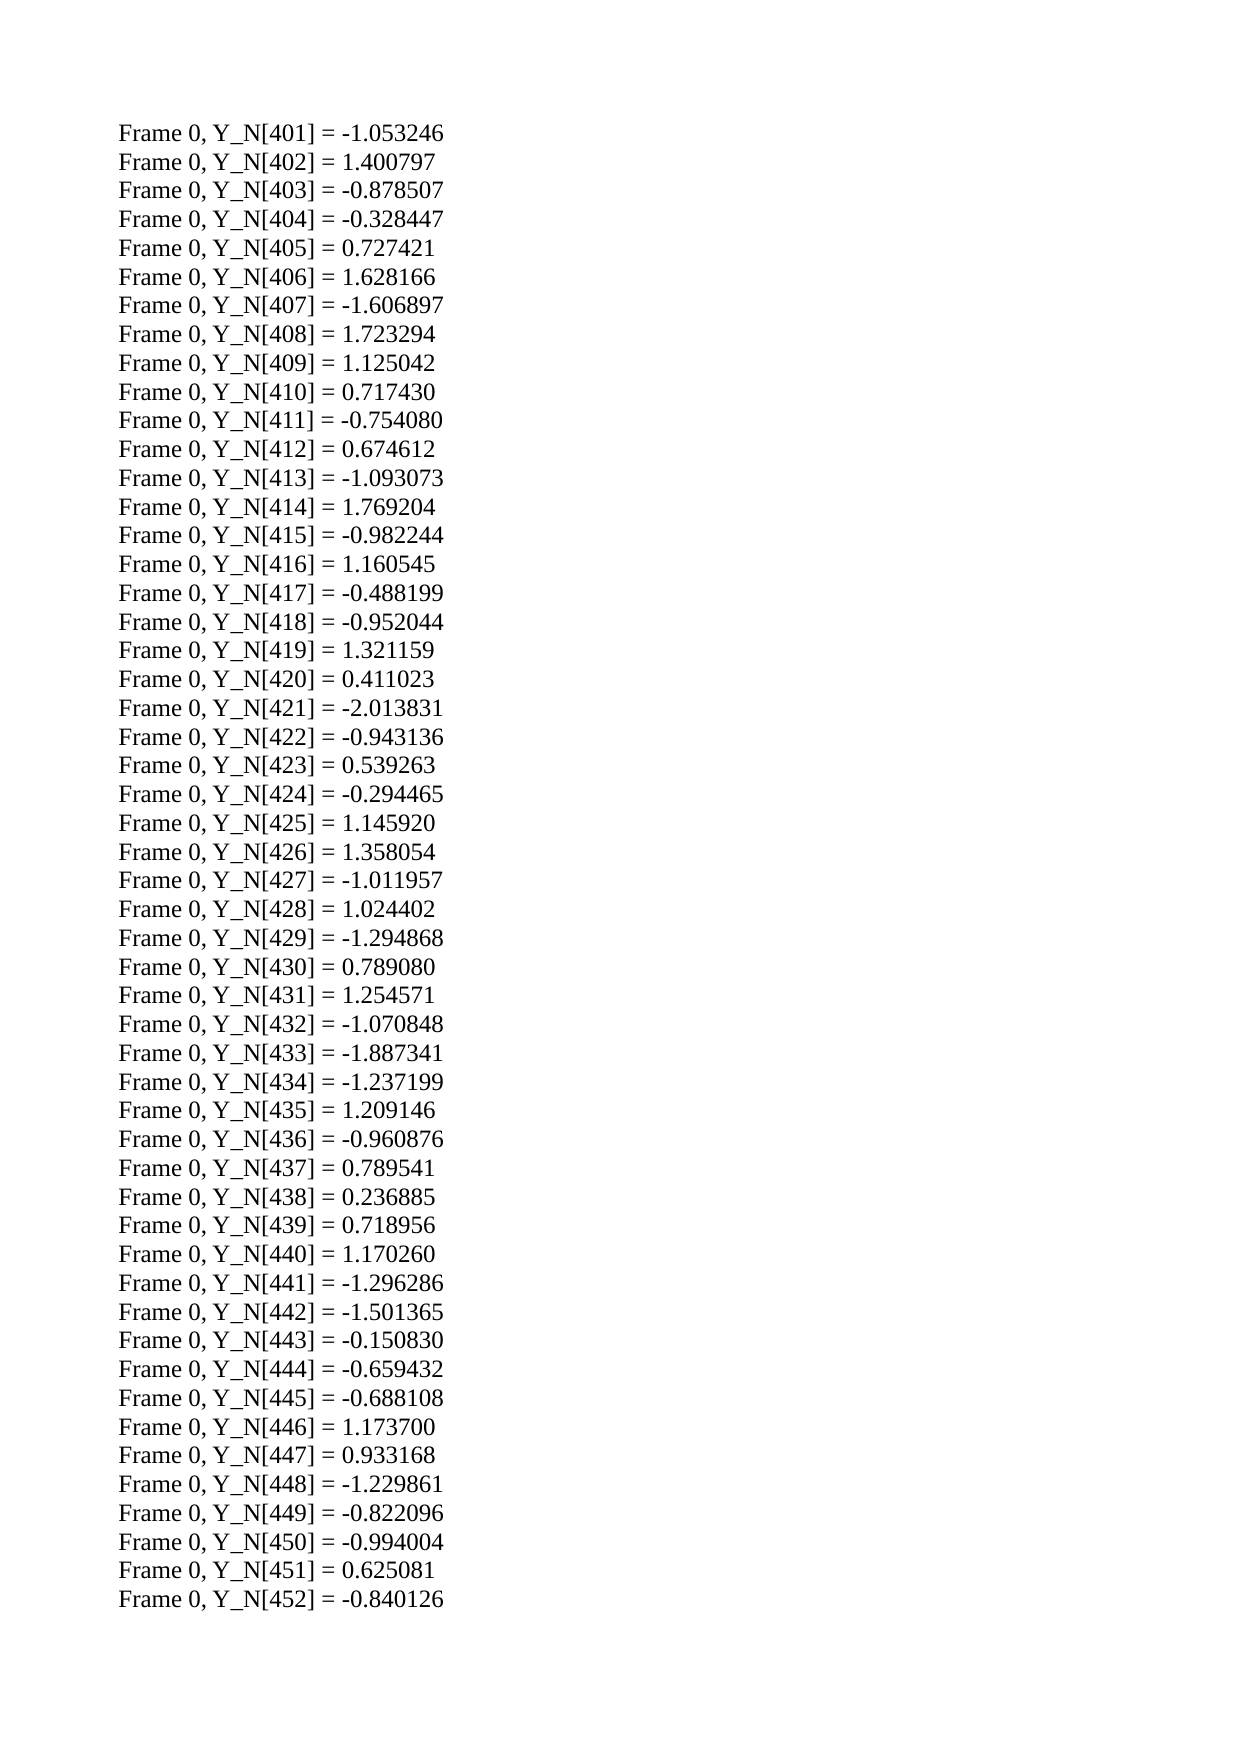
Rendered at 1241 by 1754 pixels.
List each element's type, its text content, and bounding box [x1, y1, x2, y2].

text Frame 0, Y_N[425] = 1.145920 [118, 808, 1122, 837]
text Frame 0, Y_N[427] = -1.011957 [118, 866, 1122, 894]
text Frame 0, Y_N[433] = -1.887341 [118, 1038, 1122, 1067]
text Frame 0, Y_N[449] = -0.822096 [118, 1498, 1122, 1527]
text Frame 0, Y_N[417] = -0.488199 [118, 578, 1122, 607]
text Frame 0, Y_N[434] = -1.237199 [118, 1067, 1122, 1096]
text Frame 0, Y_N[411] = -0.754080 [118, 406, 1122, 434]
text Frame 0, Y_N[450] = -0.994004 [118, 1527, 1122, 1556]
text Frame 0, Y_N[432] = -1.070848 [118, 1009, 1122, 1038]
text Frame 0, Y_N[447] = 0.933168 [118, 1441, 1122, 1469]
text Frame 0, Y_N[442] = -1.501365 [118, 1297, 1122, 1326]
text Frame 0, Y_N[402] = 1.400797 [118, 147, 1122, 176]
text Frame 0, Y_N[408] = 1.723294 [118, 319, 1122, 348]
text Frame 0, Y_N[444] = -0.659432 [118, 1354, 1122, 1383]
text Frame 0, Y_N[438] = 0.236885 [118, 1182, 1122, 1211]
text Frame 0, Y_N[419] = 1.321159 [118, 636, 1122, 664]
text Frame 0, Y_N[448] = -1.229861 [118, 1469, 1122, 1498]
text Frame 0, Y_N[415] = -0.982244 [118, 521, 1122, 549]
text Frame 0, Y_N[437] = 0.789541 [118, 1153, 1122, 1182]
text Frame 0, Y_N[403] = -0.878507 [118, 176, 1122, 204]
text Frame 0, Y_N[443] = -0.150830 [118, 1326, 1122, 1354]
text Frame 0, Y_N[440] = 1.170260 [118, 1239, 1122, 1268]
text Frame 0, Y_N[410] = 0.717430 [118, 377, 1122, 406]
text Frame 0, Y_N[406] = 1.628166 [118, 262, 1122, 291]
text Frame 0, Y_N[405] = 0.727421 [118, 233, 1122, 262]
text Frame 0, Y_N[439] = 0.718956 [118, 1211, 1122, 1239]
text Frame 0, Y_N[451] = 0.625081 [118, 1556, 1122, 1584]
text Frame 0, Y_N[441] = -1.296286 [118, 1268, 1122, 1297]
text Frame 0, Y_N[422] = -0.943136 [118, 722, 1122, 751]
text Frame 0, Y_N[416] = 1.160545 [118, 549, 1122, 578]
text Frame 0, Y_N[452] = -0.840126 [118, 1584, 1122, 1613]
text Frame 0, Y_N[446] = 1.173700 [118, 1412, 1122, 1441]
text Frame 0, Y_N[414] = 1.769204 [118, 492, 1122, 521]
text Frame 0, Y_N[421] = -2.013831 [118, 693, 1122, 722]
text Frame 0, Y_N[404] = -0.328447 [118, 204, 1122, 233]
text Frame 0, Y_N[436] = -0.960876 [118, 1124, 1122, 1153]
text Frame 0, Y_N[435] = 1.209146 [118, 1096, 1122, 1124]
text Frame 0, Y_N[428] = 1.024402 [118, 894, 1122, 923]
text Frame 0, Y_N[420] = 0.411023 [118, 664, 1122, 693]
text Frame 0, Y_N[413] = -1.093073 [118, 463, 1122, 492]
text Frame 0, Y_N[424] = -0.294465 [118, 779, 1122, 808]
text Frame 0, Y_N[423] = 0.539263 [118, 751, 1122, 779]
text Frame 0, Y_N[409] = 1.125042 [118, 348, 1122, 377]
text Frame 0, Y_N[418] = -0.952044 [118, 607, 1122, 636]
text Frame 0, Y_N[426] = 1.358054 [118, 837, 1122, 866]
text Frame 0, Y_N[401] = -1.053246 [118, 118, 1122, 147]
text Frame 0, Y_N[412] = 0.674612 [118, 434, 1122, 463]
text Frame 0, Y_N[431] = 1.254571 [118, 981, 1122, 1009]
text Frame 0, Y_N[407] = -1.606897 [118, 291, 1122, 319]
text Frame 0, Y_N[429] = -1.294868 [118, 923, 1122, 952]
text Frame 0, Y_N[445] = -0.688108 [118, 1383, 1122, 1412]
text Frame 0, Y_N[430] = 0.789080 [118, 952, 1122, 981]
